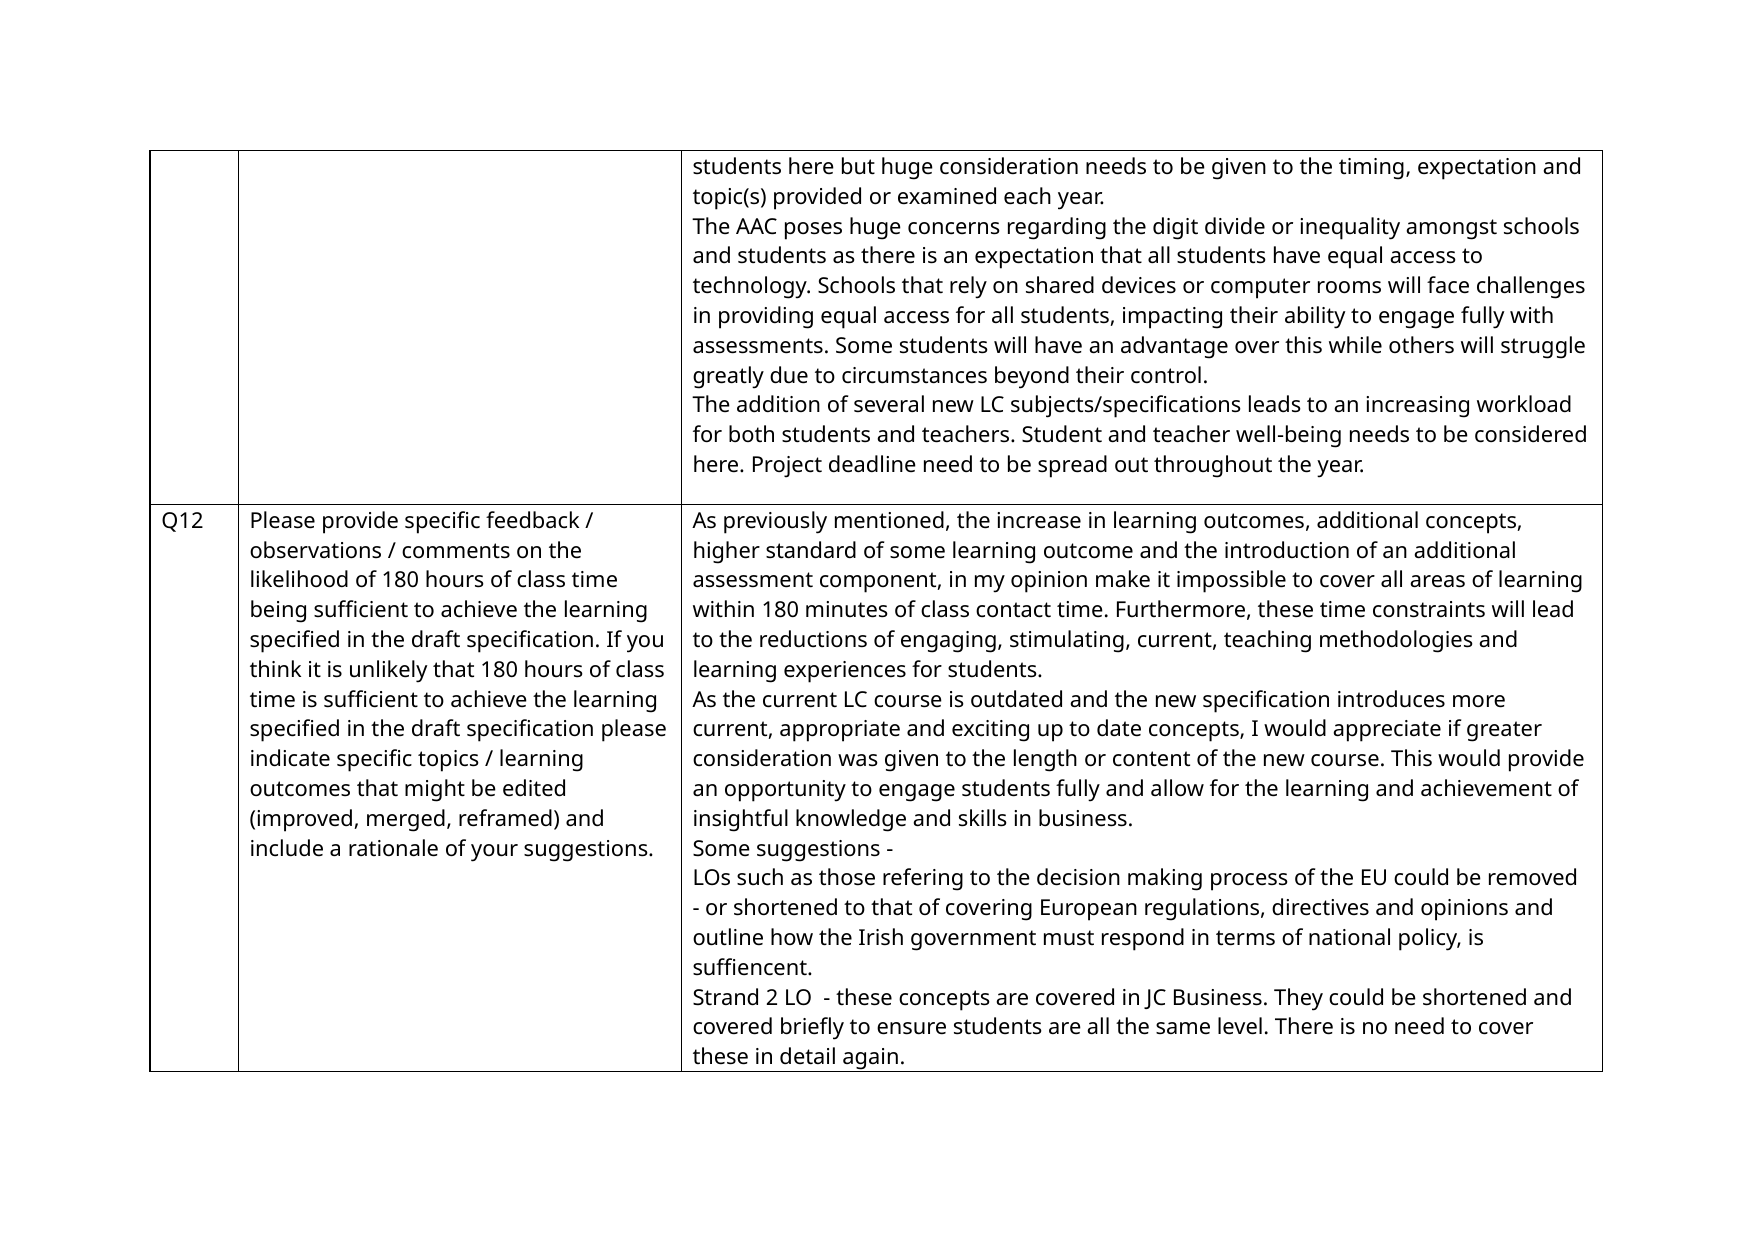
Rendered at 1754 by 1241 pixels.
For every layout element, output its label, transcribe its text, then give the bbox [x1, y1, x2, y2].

table_cell Q12 [151, 505, 238, 1071]
table_cell As previously mentioned, the increase in learning outcomes, additional concepts, higher standard of some learning outcome and the introduction of an additional assessment component, in my opinion make it impossible to cover all areas of learning within 180 minutes of class contact time. Furthermore, these time constraints will lead to the reductions of engaging, stimulating, current, teaching methodologies and learning experiences for students. As the current LC course is outdated and the new specification introduces more current, appropriate and exciting up to date concepts, I would appreciate if greater consideration was given to the length or content of the new course. This would provide an opportunity to engage students fully and allow for the learning and achievement of insightful knowledge and skills in business. Some suggestions - LOs such as those refering to the decision making process of the EU could be removed - or shortened to that of covering European regulations, directives and opinions and outline how the Irish government must respond in terms of national policy, is suffiencent. Strand 2 LO - these concepts are covered in JC Business. They could be shortened and covered briefly to ensure students are all the same level. There is no need to cover these in detail again. [682, 505, 1602, 1071]
table_cell students here but huge consideration needs to be given to the timing, expectation and topic(s) provided or examined each year. The AAC poses huge concerns regarding the digit divide or inequality amongst schools and students as there is an expectation that all students have equal access to technology. Schools that rely on shared devices or computer rooms will face challenges in providing equal access for all students, impacting their ability to engage fully with assessments. Some students will have an advantage over this while others will struggle greatly due to circumstances beyond their control. The addition of several new LC subjects/specifications leads to an increasing workload for both students and teachers. Student and teacher well-being needs to be considered here. Project deadline need to be spread out throughout the year. [682, 151, 1602, 504]
table_cell [239, 151, 681, 504]
table_cell [151, 151, 238, 504]
table_cell Please provide specific feedback / observations / comments on the likelihood of 180 hours of class time being sufficient to achieve the learning specified in the draft specification. If you think it is unlikely that 180 hours of class time is sufficient to achieve the learning specified in the draft specification please indicate specific topics / learning outcomes that might be edited (improved, merged, reframed) and include a rationale of your suggestions. [239, 505, 681, 1071]
